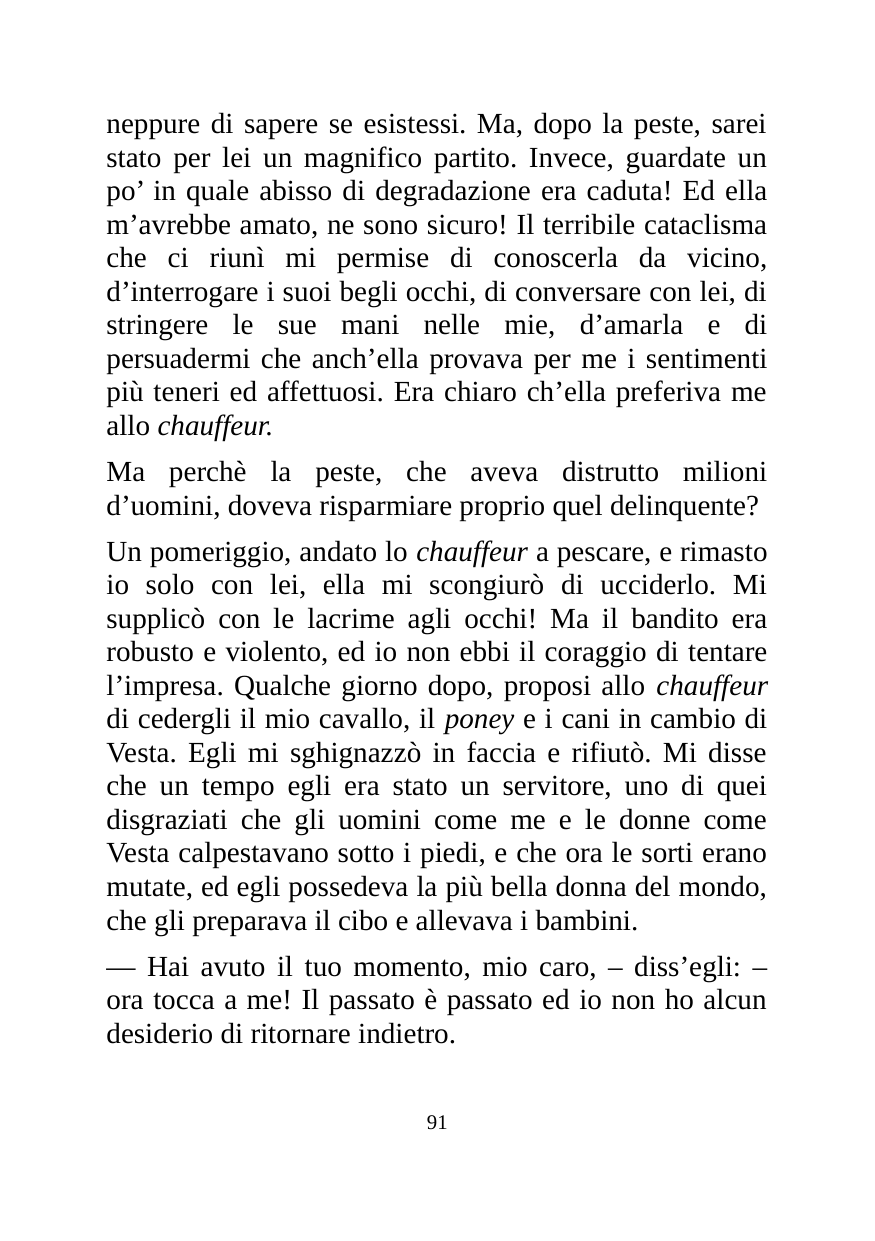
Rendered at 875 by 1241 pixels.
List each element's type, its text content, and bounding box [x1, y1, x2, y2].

text Ma perchè la peste, che aveva distrutto milioni d’uomini, doveva risparmiare proprio quel delinquente? [106, 454, 768, 521]
text Un pomeriggio, andato lo chauffeur a pescare, e rimasto io solo con lei, ella mi scongiurò di ucciderlo. Mi supplicò con le lacrime agli occhi! Ma il bandito era robusto e violento, ed io non ebbi il coraggio di tentare l’impresa. Qualche giorno dopo, proposi allo chauffeur di cedergli il mio cavallo, il poney e i cani in cambio di Vesta. Egli mi sghignazzò in faccia e rifiutò. Mi disse che un tempo egli era stato un servitore, uno di quei disgraziati che gli uomini come me e le donne come Vesta calpestavano sotto i piedi, e che ora le sorti erano mutate, ed egli possedeva la più bella donna del mondo, che gli preparava il cibo e allevava i bambini. [106, 534, 768, 936]
text — Hai avuto il tuo momento, mio caro, – diss’egli: – ora tocca a me! Il passato è passato ed io non ho alcun desiderio di ritornare indietro. [106, 949, 768, 1049]
text neppure di sapere se esistessi. Ma, dopo la peste, sarei stato per lei un magnifico partito. Invece, guardate un po’ in quale abisso di degradazione era caduta! Ed ella m’avrebbe amato, ne sono sicuro! Il terribile cataclisma che ci riunì mi permise di conoscerla da vicino, d’interrogare i suoi begli occhi, di conversare con lei, di stringere le sue mani nelle mie, d’amarla e di persuadermi che anch’ella provava per me i sentimenti più teneri ed affettuosi. Era chiaro ch’ella preferiva me allo chauffeur. [106, 106, 768, 442]
